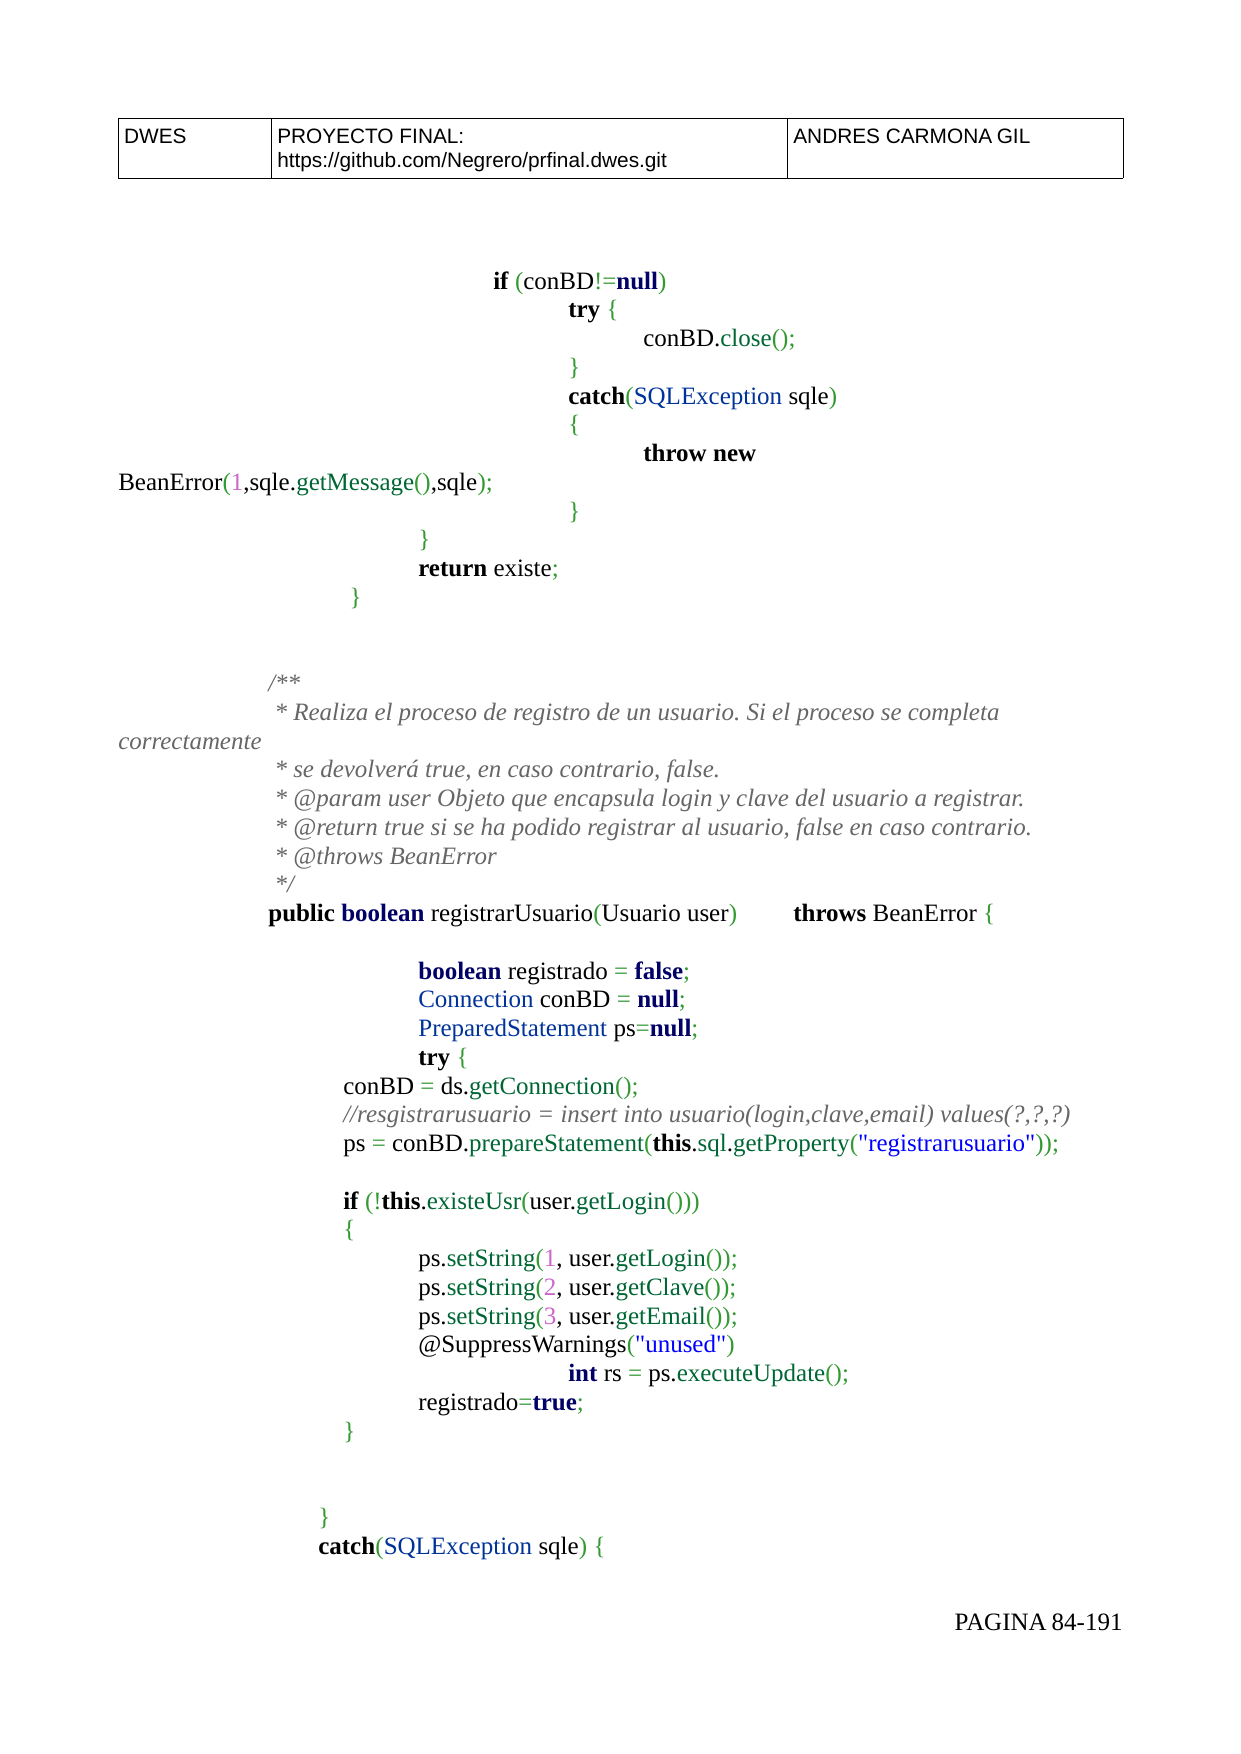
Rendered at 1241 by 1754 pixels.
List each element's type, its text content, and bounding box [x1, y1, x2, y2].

text PreparedStatement ps=null; [118, 1013, 1122, 1042]
text } [118, 1416, 1122, 1444]
text if (!this.existeUsr(user.getLogin())) [118, 1186, 1122, 1214]
text if (conBD!=null) [118, 266, 1122, 294]
text catch(SQLException sqle) [118, 381, 1122, 409]
text { [118, 409, 1122, 438]
text @SuppressWarnings("unused") [118, 1329, 1122, 1358]
text ps = conBD.prepareStatement(this.sql.getProperty("registrarusuario")); [118, 1128, 1122, 1157]
text //resgistrarusuario = insert into usuario(login,clave,email) values(?,?,?) [118, 1099, 1122, 1128]
text int rs = ps.executeUpdate(); [118, 1358, 1122, 1387]
text try { [118, 1042, 1122, 1071]
text { [118, 1214, 1122, 1243]
text ps.setString(3, user.getEmail()); [118, 1301, 1122, 1329]
text * @throws BeanError [118, 841, 1122, 869]
text try { [118, 294, 1122, 323]
text } [118, 352, 1122, 381]
text } [118, 496, 1122, 524]
text ps.setString(1, user.getLogin()); [118, 1243, 1122, 1272]
text throw new BeanError(1,sqle.getMessage(),sqle); [118, 438, 1122, 496]
text * se devolverá true, en caso contrario, false. [118, 754, 1122, 783]
text } [118, 1502, 1122, 1531]
text } [118, 524, 1122, 553]
text * @return true si se ha podido registrar al usuario, false en caso contrario. [118, 812, 1122, 841]
text /** [118, 668, 1122, 697]
text } [118, 582, 1122, 611]
text * @param user Objeto que encapsula login y clave del usuario a registrar. [118, 783, 1122, 812]
text Connection conBD = null; [118, 984, 1122, 1013]
text conBD.close(); [118, 323, 1122, 352]
text public boolean registrarUsuario(Usuario user) throws BeanError { [118, 898, 1122, 927]
text registrado=true; [118, 1387, 1122, 1416]
text return existe; [118, 553, 1122, 582]
text boolean registrado = false; [118, 956, 1122, 984]
text */ [118, 869, 1122, 898]
text * Realiza el proceso de registro de un usuario. Si el proceso se completa correctamente [118, 697, 1122, 754]
text conBD = ds.getConnection(); [118, 1071, 1122, 1099]
text catch(SQLException sqle) { [118, 1531, 1122, 1559]
text ps.setString(2, user.getClave()); [118, 1272, 1122, 1301]
